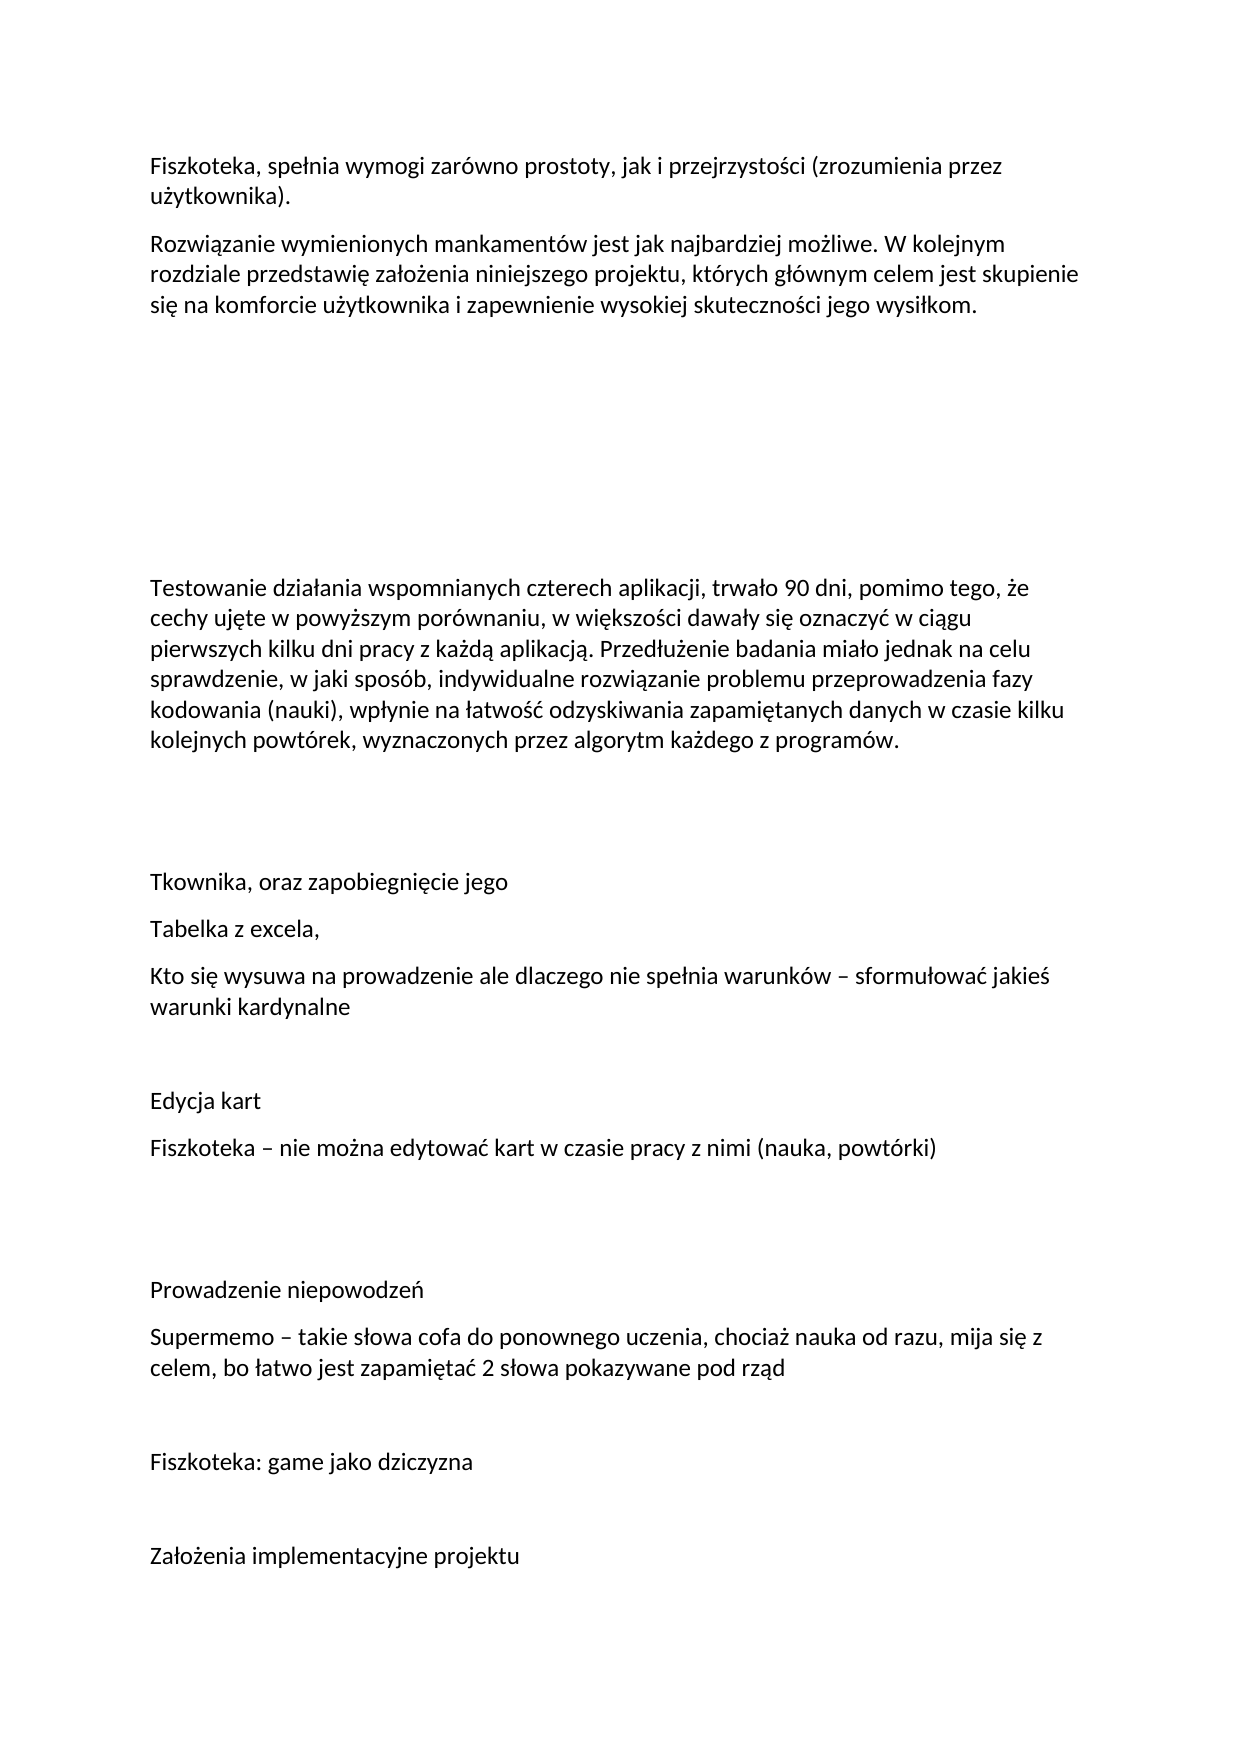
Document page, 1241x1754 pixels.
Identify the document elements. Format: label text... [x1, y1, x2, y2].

text Prowadzenie niepowodzeń [150, 1274, 1090, 1304]
text Fiszkoteka: game jako dziczyzna [150, 1446, 1090, 1477]
text Tkownika, oraz zapobiegnięcie jego [150, 866, 1090, 897]
text Tabelka z excela, [150, 913, 1090, 944]
text Fiszkoteka, spełnia wymogi zarówno prostoty, jak i przejrzystości (zrozumienia przez użytkownika). [150, 150, 1090, 211]
text Fiszkoteka – nie można edytować kart w czasie pracy z nimi (nauka, powtórki) [150, 1132, 1090, 1163]
text Testowanie działania wspomnianych czterech aplikacji, trwało 90 dni, pomimo tego, że cechy ujęte w powyższym porównaniu, w większości dawały się oznaczyć w ciągu pierwszych kilku dni pracy z każdą aplikacją. Przedłużenie badania miało jednak na celu sprawdzenie, w jaki sposób, indywidualne rozwiązanie problemu przeprowadzenia fazy kodowania (nauki), wpłynie na łatwość odzyskiwania zapamiętanych danych w czasie kilku kolejnych powtórek, wyznaczonych przez algorytm każdego z programów. [150, 572, 1090, 755]
text Założenia implementacyjne projektu [150, 1541, 1090, 1571]
text Rozwiązanie wymienionych mankamentów jest jak najbardziej możliwe. W kolejnym rozdziale przedstawię założenia niniejszego projektu, których głównym celem jest skupienie się na komforcie użytkownika i zapewnienie wysokiej skuteczności jego wysiłkom. [150, 228, 1090, 319]
text Kto się wysuwa na prowadzenie ale dlaczego nie spełnia warunków – sformułować jakieś warunki kardynalne [150, 960, 1090, 1021]
text Edycja kart [150, 1085, 1090, 1116]
text Supermemo – takie słowa cofa do ponownego uczenia, chociaż nauka od razu, mija się z celem, bo łatwo jest zapamiętać 2 słowa pokazywane pod rząd [150, 1321, 1090, 1382]
